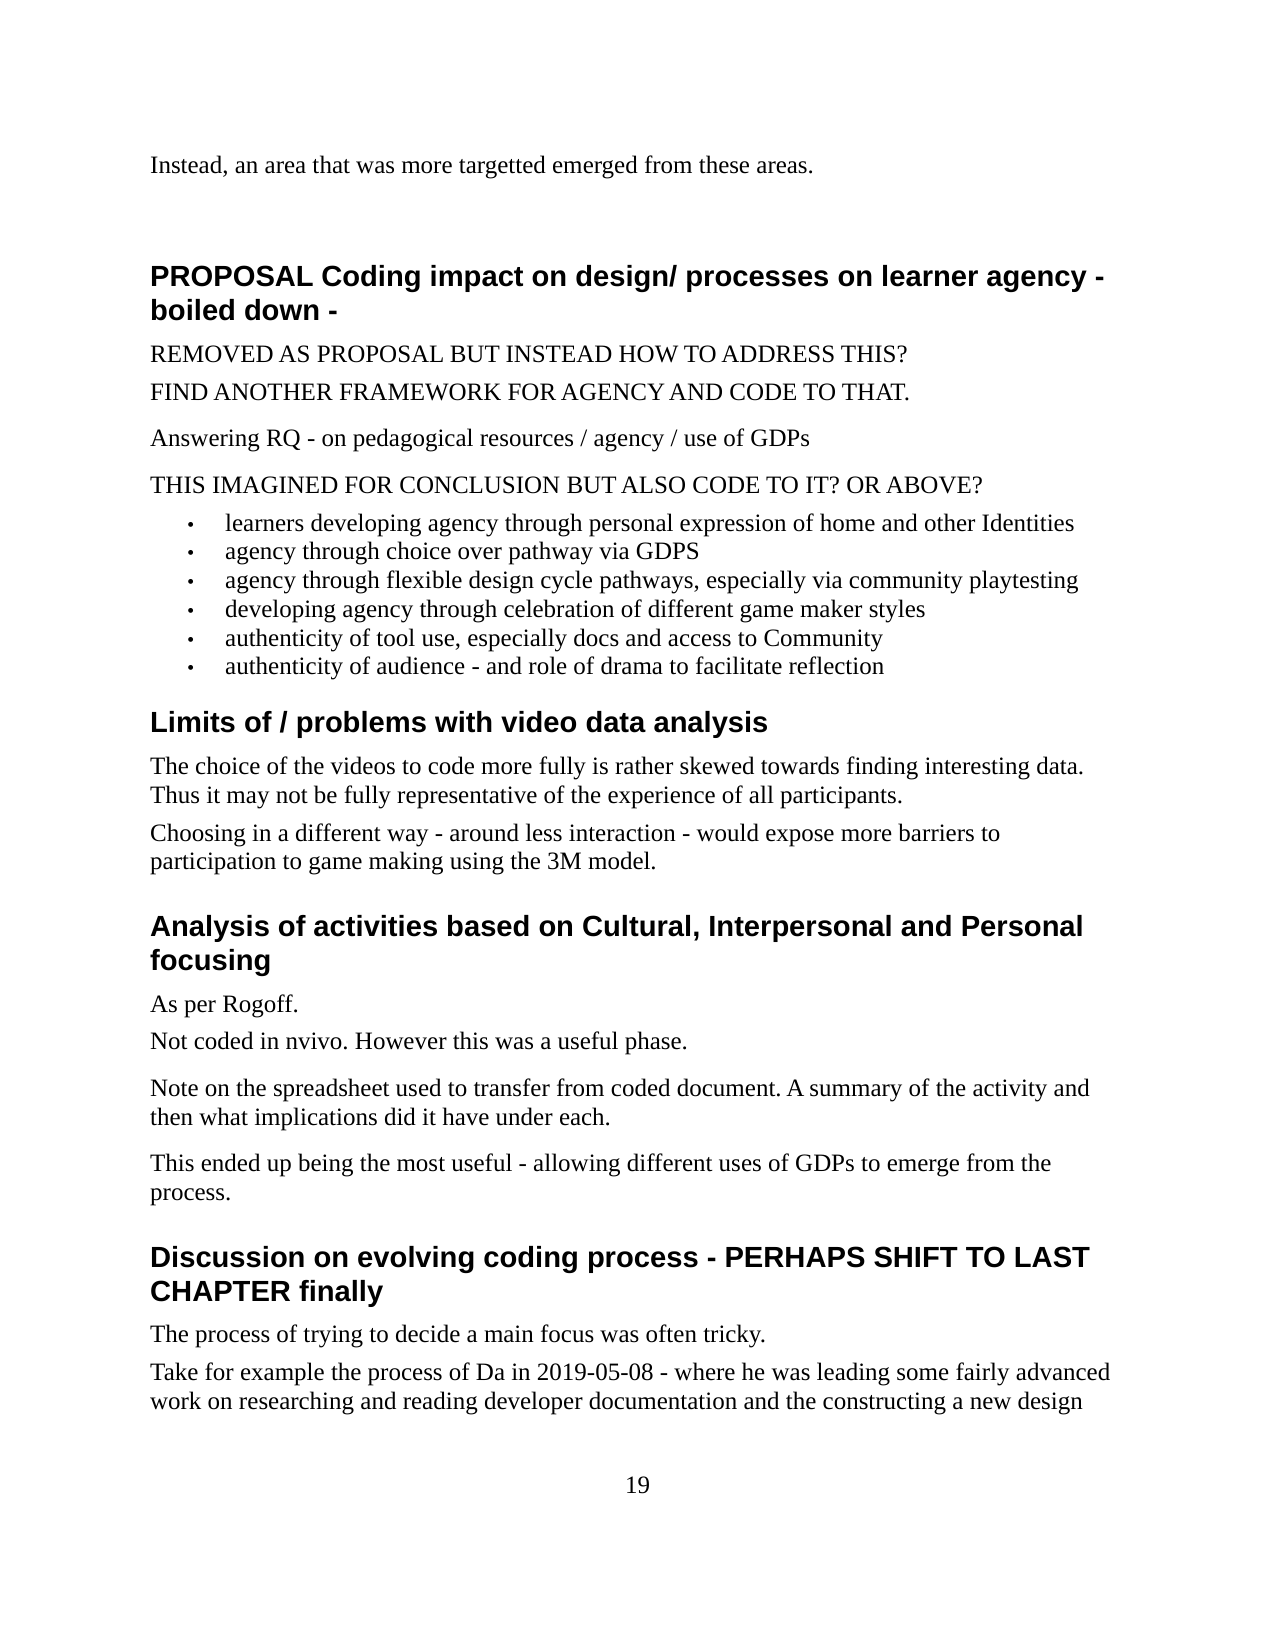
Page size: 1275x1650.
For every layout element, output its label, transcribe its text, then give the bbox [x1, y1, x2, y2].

text Instead, an area that was more targetted emerged from these areas. [150, 150, 1125, 179]
list authenticity of audience - and role of drama to facilitate reflection [187, 651, 1125, 680]
text FIND ANOTHER FRAMEWORK FOR AGENCY AND CODE TO THAT. [150, 377, 1125, 405]
text Not coded in nvivo. However this was a useful phase. [150, 1026, 1125, 1055]
subtitle Limits of / problems with video data analysis [150, 705, 1125, 739]
text The choice of the videos to code more fully is rather skewed towards finding interesting data. Thus it may not be fully representative of the experience of all participants. [150, 751, 1125, 809]
text As per Rogoff. [150, 989, 1125, 1017]
subtitle Discussion on evolving coding process - PERHAPS SHIFT TO LAST CHAPTER finally [150, 1240, 1125, 1307]
list agency through choice over pathway via GDPS [187, 536, 1125, 565]
text Answering RQ - on pedagogical resources / agency / use of GDPs [150, 423, 1125, 452]
text THIS IMAGINED FOR CONCLUSION BUT ALSO CODE TO IT? OR ABOVE? [150, 470, 1125, 499]
subtitle PROPOSAL Coding impact on design/ processes on learner agency - boiled down - [150, 259, 1125, 326]
text Take for example the process of Da in 2019-05-08 - where he was leading some fairly advanced work on researching and reading developer documentation and the constructing a new design [150, 1357, 1125, 1415]
list agency through flexible design cycle pathways, especially via community playtesting [187, 565, 1125, 594]
list learners developing agency through personal expression of home and other Identities [187, 508, 1125, 536]
text The process of trying to decide a main focus was often tricky. [150, 1319, 1125, 1348]
text Note on the spreadsheet used to transfer from coded document. A summary of the activity and then what implications did it have under each. [150, 1073, 1125, 1131]
list authenticity of tool use, especially docs and access to Community [187, 623, 1125, 651]
subtitle Analysis of activities based on Cultural, Interpersonal and Personal focusing [150, 909, 1125, 976]
text This ended up being the most useful - allowing different uses of GDPs to emerge from the process. [150, 1148, 1125, 1206]
text Choosing in a different way - around less interaction - would expose more barriers to participation to game making using the 3M model. [150, 818, 1125, 875]
text REMOVED AS PROPOSAL BUT INSTEAD HOW TO ADDRESS THIS? [150, 339, 1125, 368]
list developing agency through celebration of different game maker styles [187, 594, 1125, 623]
